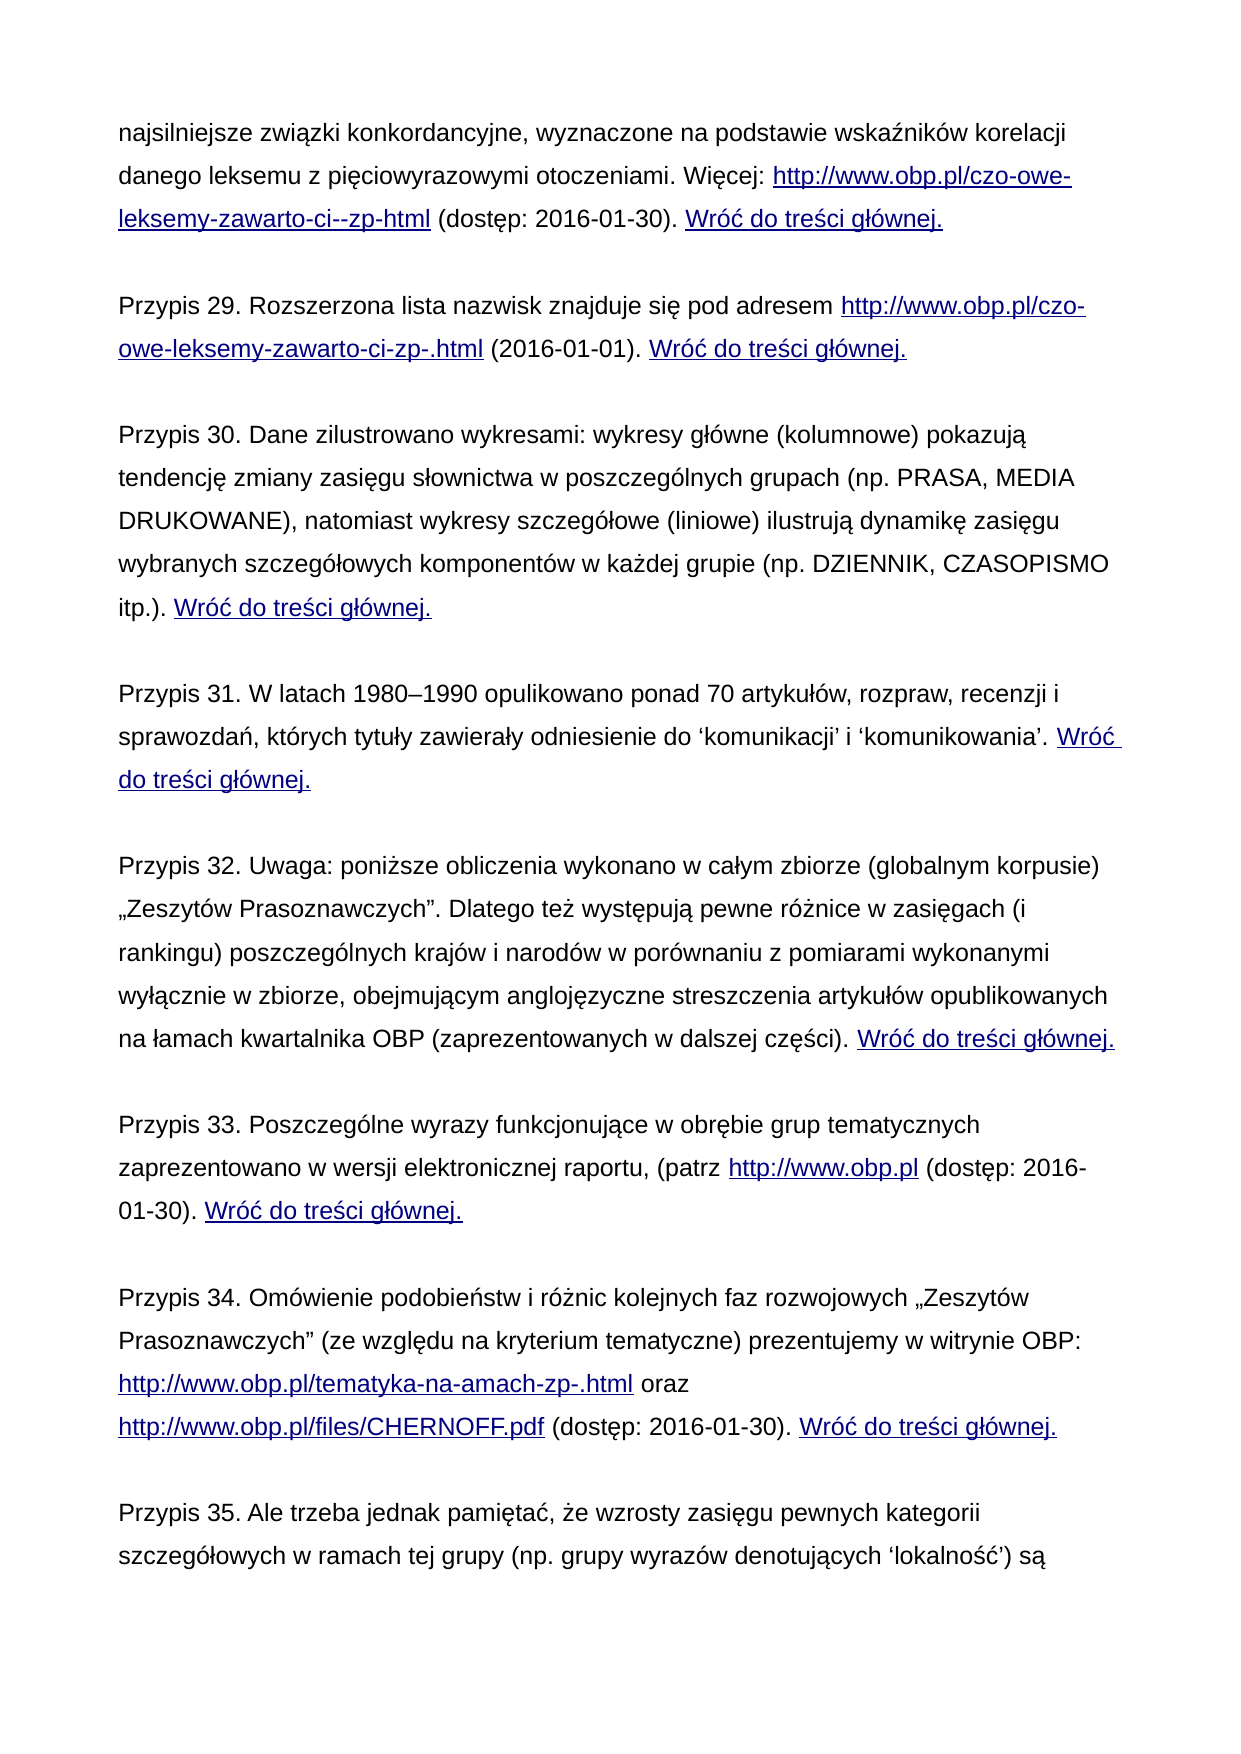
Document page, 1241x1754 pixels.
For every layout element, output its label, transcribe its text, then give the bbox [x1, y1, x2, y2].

text Przypis 31. W latach 1980–1990 opulikowano ponad 70 artykułów, rozpraw, recenzji i sprawozdań, których tytuły zawierały odniesienie do ‘komunikacji’ i ‘komunikowania’. Wróć do treści głównej. [118, 679, 1122, 794]
text Przypis 32. Uwaga: poniższe obliczenia wykonano w całym zbiorze (globalnym korpusie) „Zeszytów Prasoznawczych”. Dlatego też występują pewne różnice w zasięgach (i rankingu) poszczególnych krajów i narodów w porównaniu z pomiarami wykonanymi wyłącznie w zbiorze, obejmującym anglojęzyczne streszczenia artykułów opublikowanych na łamach kwartalnika OBP (zaprezentowanych w dalszej części). Wróć do treści głównej. [118, 851, 1122, 1052]
text Przypis 34. Omówienie podobieństw i różnic kolejnych faz rozwojowych „Zeszytów Prasoznawczych” (ze względu na kryterium tematyczne) prezentujemy w witrynie OBP: http://www.obp.pl/tematyka-na-amach-zp-.html oraz http://www.obp.pl/files/CHERNOFF.pdf (dostęp: 2016-01-30). Wróć do treści głównej. [118, 1282, 1122, 1441]
text najsilniejsze związki konkordancyjne, wyznaczone na podstawie wskaźników korelacji danego leksemu z pięciowyrazowymi otoczeniami. Więcej: http://www.obp.pl/czo-owe-leksemy-zawarto-ci--zp-html (dostęp: 2016-01-30). Wróć do treści głównej. [118, 118, 1122, 233]
text Przypis 35. Ale trzeba jednak pamiętać, że wzrosty zasięgu pewnych kategorii szczegółowych w ramach tej grupy (np. grupy wyrazów denotujących ‘lokalność’) są [118, 1498, 1122, 1570]
text Przypis 29. Rozszerzona lista nazwisk znajduje się pod adresem http://www.obp.pl/czo-owe-leksemy-zawarto-ci-zp-.html (2016-01-01). Wróć do treści głównej. [118, 291, 1122, 362]
text Przypis 33. Poszczególne wyrazy funkcjonujące w obrębie grup tematycznych zaprezentowano w wersji elektronicznej raportu, (patrz http://www.obp.pl (dostęp: 2016-01-30). Wróć do treści głównej. [118, 1110, 1122, 1225]
text Przypis 30. Dane zilustrowano wykresami: wykresy główne (kolumnowe) pokazują tendencję zmiany zasięgu słownictwa w poszczególnych grupach (np. PRASA, MEDIA DRUKOWANE), natomiast wykresy szczegółowe (liniowe) ilustrują dynamikę zasięgu wybranych szczegółowych komponentów w każdej grupie (np. DZIENNIK, CZASOPISMO itp.). Wróć do treści głównej. [118, 420, 1122, 621]
